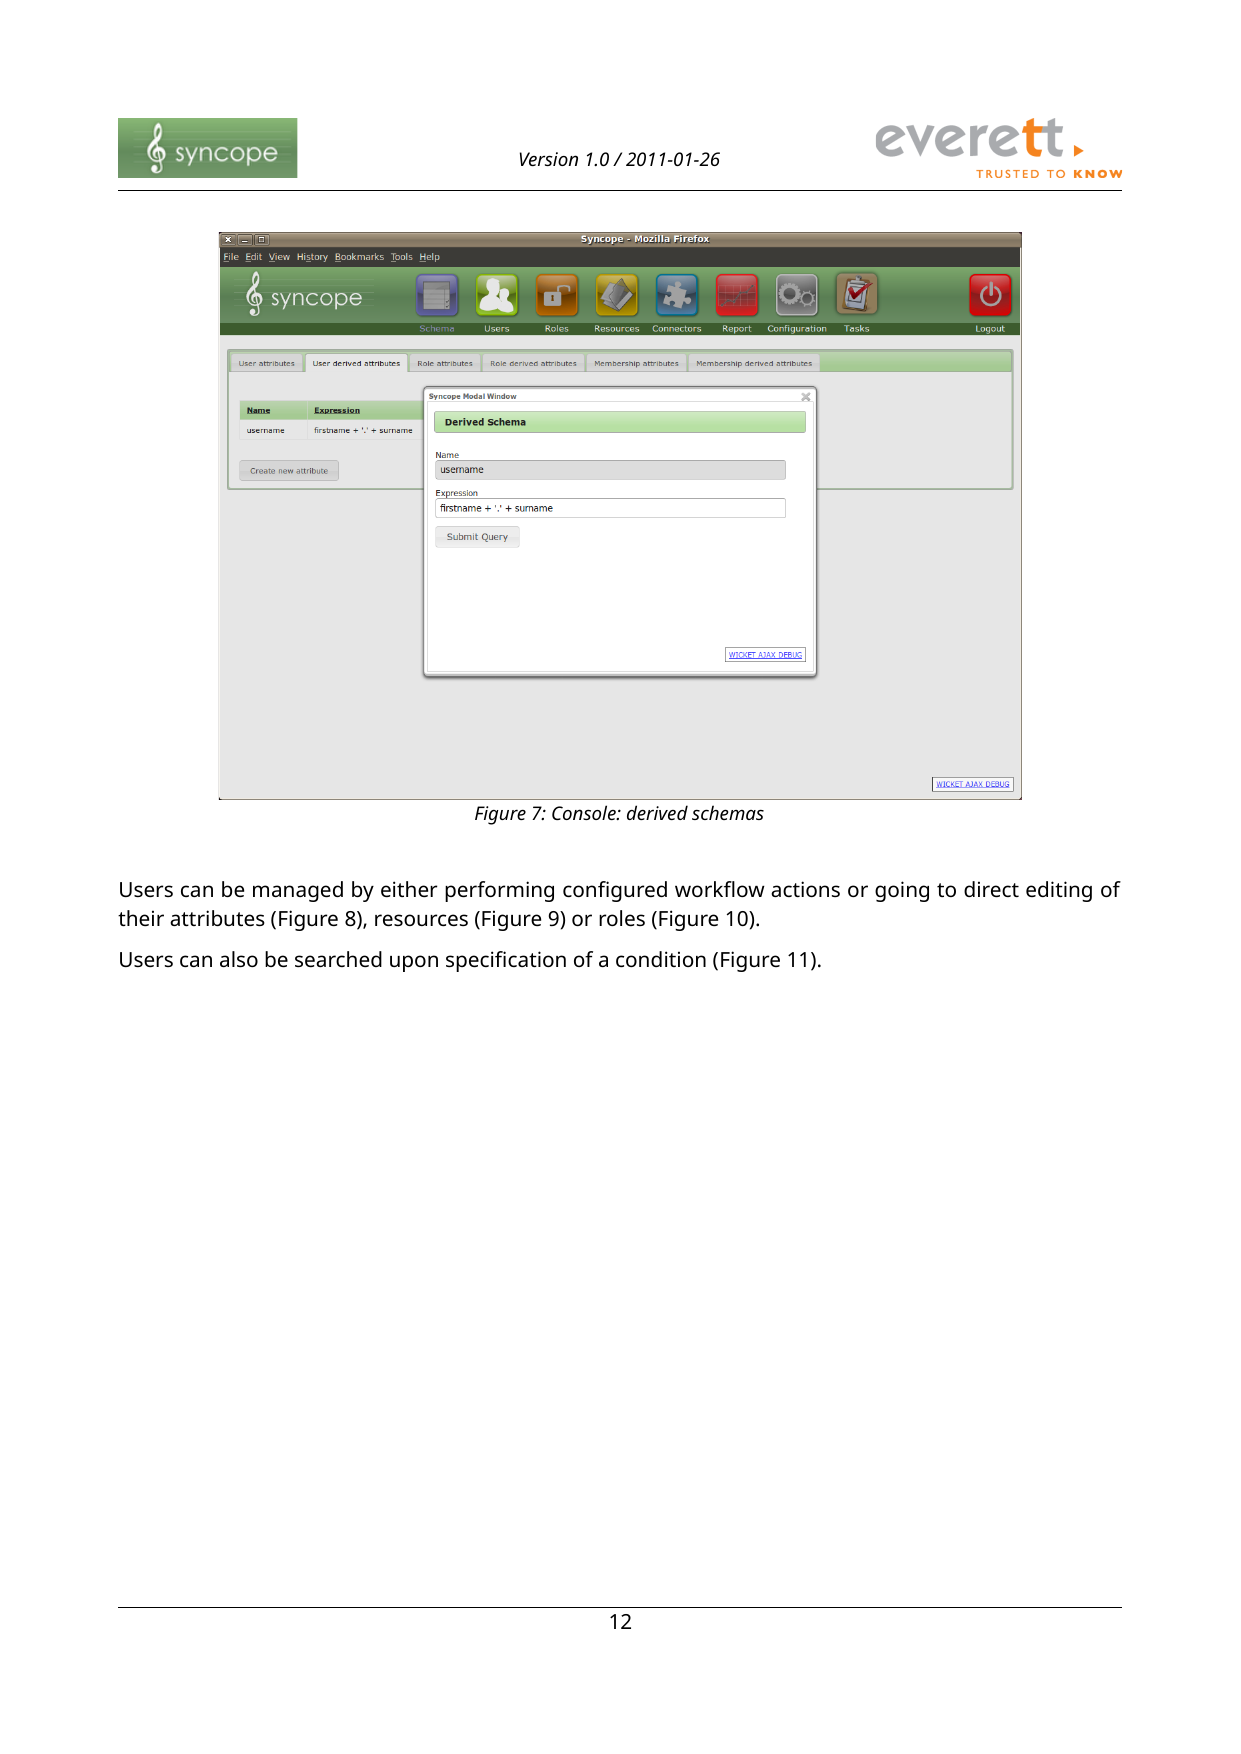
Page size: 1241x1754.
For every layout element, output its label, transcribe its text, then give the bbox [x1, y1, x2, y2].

picture [118, 118, 298, 178]
text Figure 7: Console: derived schemas [218, 800, 1022, 825]
picture [875, 118, 1123, 178]
text Users can also be searched upon specification of a condition (Figure 11). [118, 945, 1122, 973]
picture [218, 232, 1022, 800]
text Users can be managed by either performing configured workflow actions or going to direct editing of their attributes (Figure 8), resources (Figure 9) or roles (Figure 10). [118, 876, 1122, 932]
